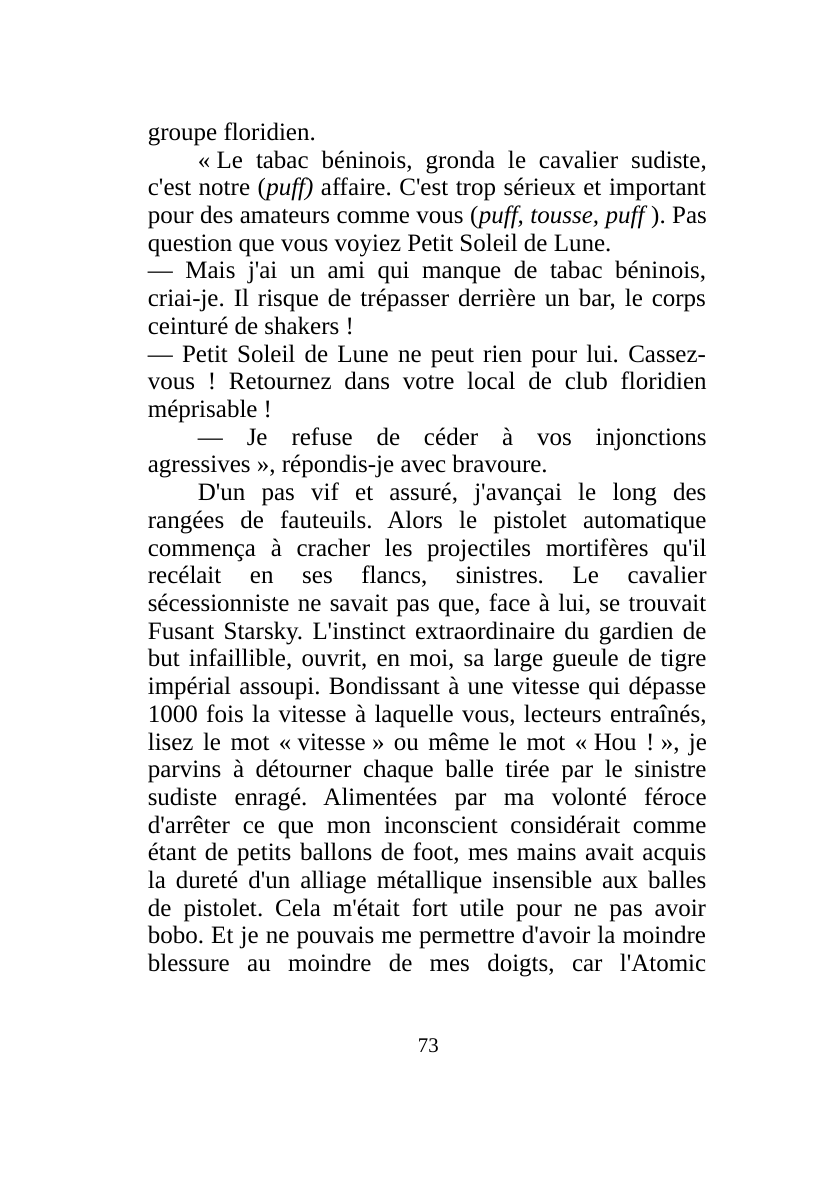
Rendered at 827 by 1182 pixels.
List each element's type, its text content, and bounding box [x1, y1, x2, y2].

text — Mais j'ai un ami qui manque de tabac béninois, criai-je. Il risque de trépasser derrière un bar, le corps ceinturé de shakers ! [148, 257, 707, 340]
text groupe floridien. [148, 118, 707, 146]
text « Le tabac béninois, gronda le cavalier sudiste, c'est notre (puff) affaire. C'est trop sérieux et important pour des amateurs comme vous (puff, tousse, puff ). Pas question que vous voyiez Petit Soleil de Lune. [148, 146, 707, 257]
text D'un pas vif et assuré, j'avançai le long des rangées de fauteuils. Alors le pistolet automatique commença à cracher les projectiles mortifères qu'il recélait en ses flancs, sinistres. Le cavalier sécessionniste ne savait pas que, face à lui, se trouvait Fusant Starsky. L'instinct extraordinaire du gardien de but infaillible, ouvrit, en moi, sa large gueule de tigre impérial assoupi. Bondissant à une vitesse qui dépasse 1000 fois la vitesse à laquelle vous, lecteurs entraînés, lisez le mot « vitesse » ou même le mot « Hou ! », je parvins à détourner chaque balle tirée par le sinistre sudiste enragé. Alimentées par ma volonté féroce d'arrêter ce que mon inconscient considérait comme étant de petits ballons de foot, mes mains avait acquis la dureté d'un alliage métallique insensible aux balles de pistolet. Cela m'était fort utile pour ne pas avoir bobo. Et je ne pouvais me permettre d'avoir la moindre blessure au moindre de mes doigts, car l'Atomic [148, 478, 707, 977]
text — Je refuse de céder à vos injonctions agressives », répondis-je avec bravoure. [148, 423, 707, 478]
text — Petit Soleil de Lune ne peut rien pour lui. Cassez-vous ! Retournez dans votre local de club floridien méprisable ! [148, 340, 707, 423]
